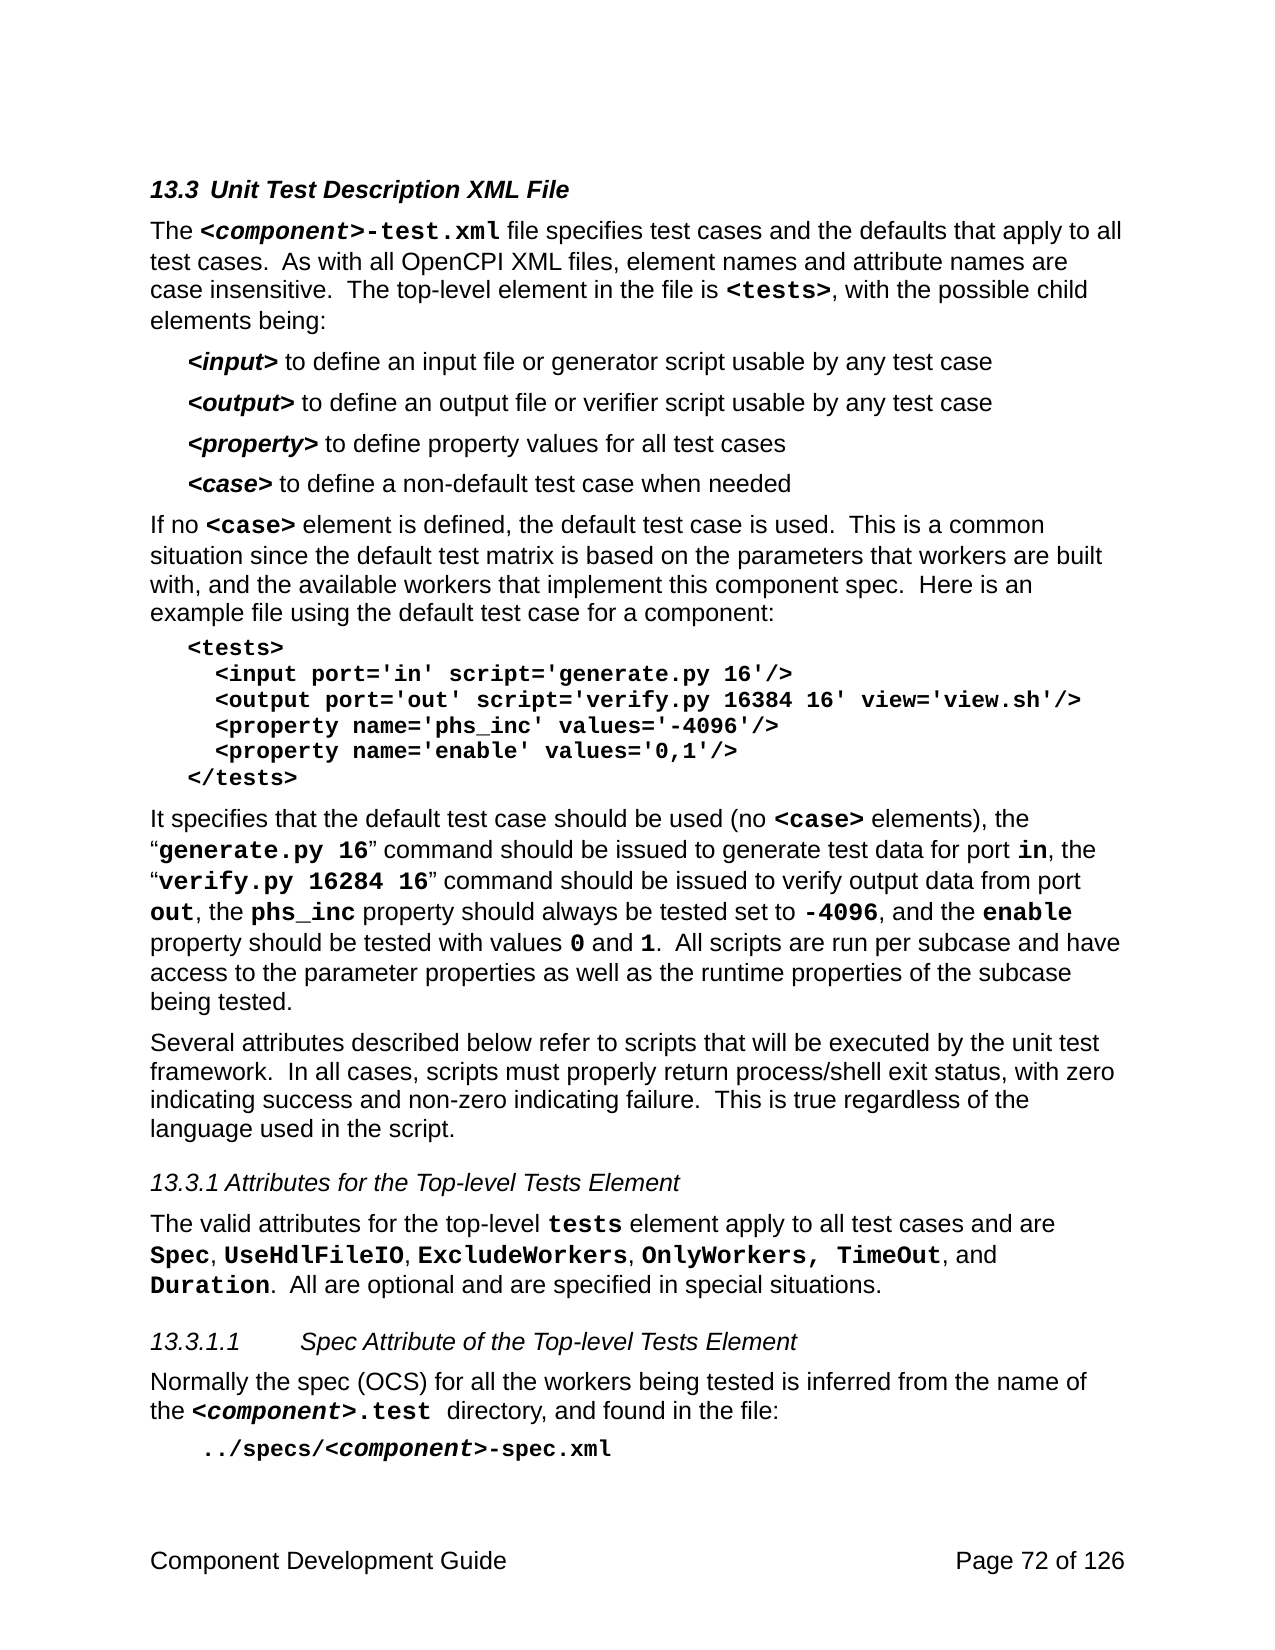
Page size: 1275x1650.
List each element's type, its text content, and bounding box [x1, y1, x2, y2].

text Normally the spec (OCS) for all the workers being tested is inferred from the name of the <component>.test directory, and found in the file: [150, 1367, 1125, 1427]
text It specifies that the default test case should be used (no <case> elements), the “generate.py 16” command should be issued to generate test data for port in, the “verify.py 16284 16” command should be issued to verify output data from port out, the phs_inc property should always be tested set to -4096, and the enable property should be tested with values 0 and 1. All scripts are run per subcase and have access to the parameter properties as well as the runtime properties of the subcase being tested. [150, 804, 1125, 1016]
subtitle Spec Attribute of the Top-level Tests Element [150, 1326, 1125, 1355]
text <tests> <input port='in' script='generate.py 16'/> <output port='out' script='verify.py 16384 16' view='view.sh'/> <property name='phs_inc' values='-4096'/> <property name='enable' values='0,1'/> </tests> [187, 636, 1125, 792]
text The valid attributes for the top-level tests element apply to all test cases and are Spec, UseHdlFileIO, ExcludeWorkers, OnlyWorkers, TimeOut, and Duration. All are optional and are specified in special situations. [150, 1209, 1125, 1301]
text <case> to define a non-default test case when needed [187, 469, 1125, 498]
text The <component>-test.xml file specifies test cases and the defaults that apply to all test cases. As with all OpenCPI XML files, element names and attribute names are case insensitive. The top-level element in the file is <tests>, with the possible child elements being: [150, 216, 1125, 335]
text <output> to define an output file or verifier script usable by any test case [187, 388, 1125, 417]
text If no <case> element is defined, the default test case is used. This is a common situation since the default test matrix is based on the parameters that workers are built with, and the available workers that implement this component spec. Here is an example file using the default test case for a component: [150, 510, 1125, 627]
subtitle Unit Test Description XML File [150, 175, 1125, 204]
text <input> to define an input file or generator script usable by any test case [187, 347, 1125, 376]
subtitle Attributes for the Top-level Tests Element [150, 1168, 1125, 1197]
text <property> to define property values for all test cases [187, 428, 1125, 457]
text ../specs/<component>-spec.xml [187, 1436, 1125, 1464]
text Several attributes described below refer to scripts that will be executed by the unit test framework. In all cases, scripts must properly return process/shell exit status, with zero indicating success and non-zero indicating failure. This is true regardless of the language used in the script. [150, 1028, 1125, 1143]
